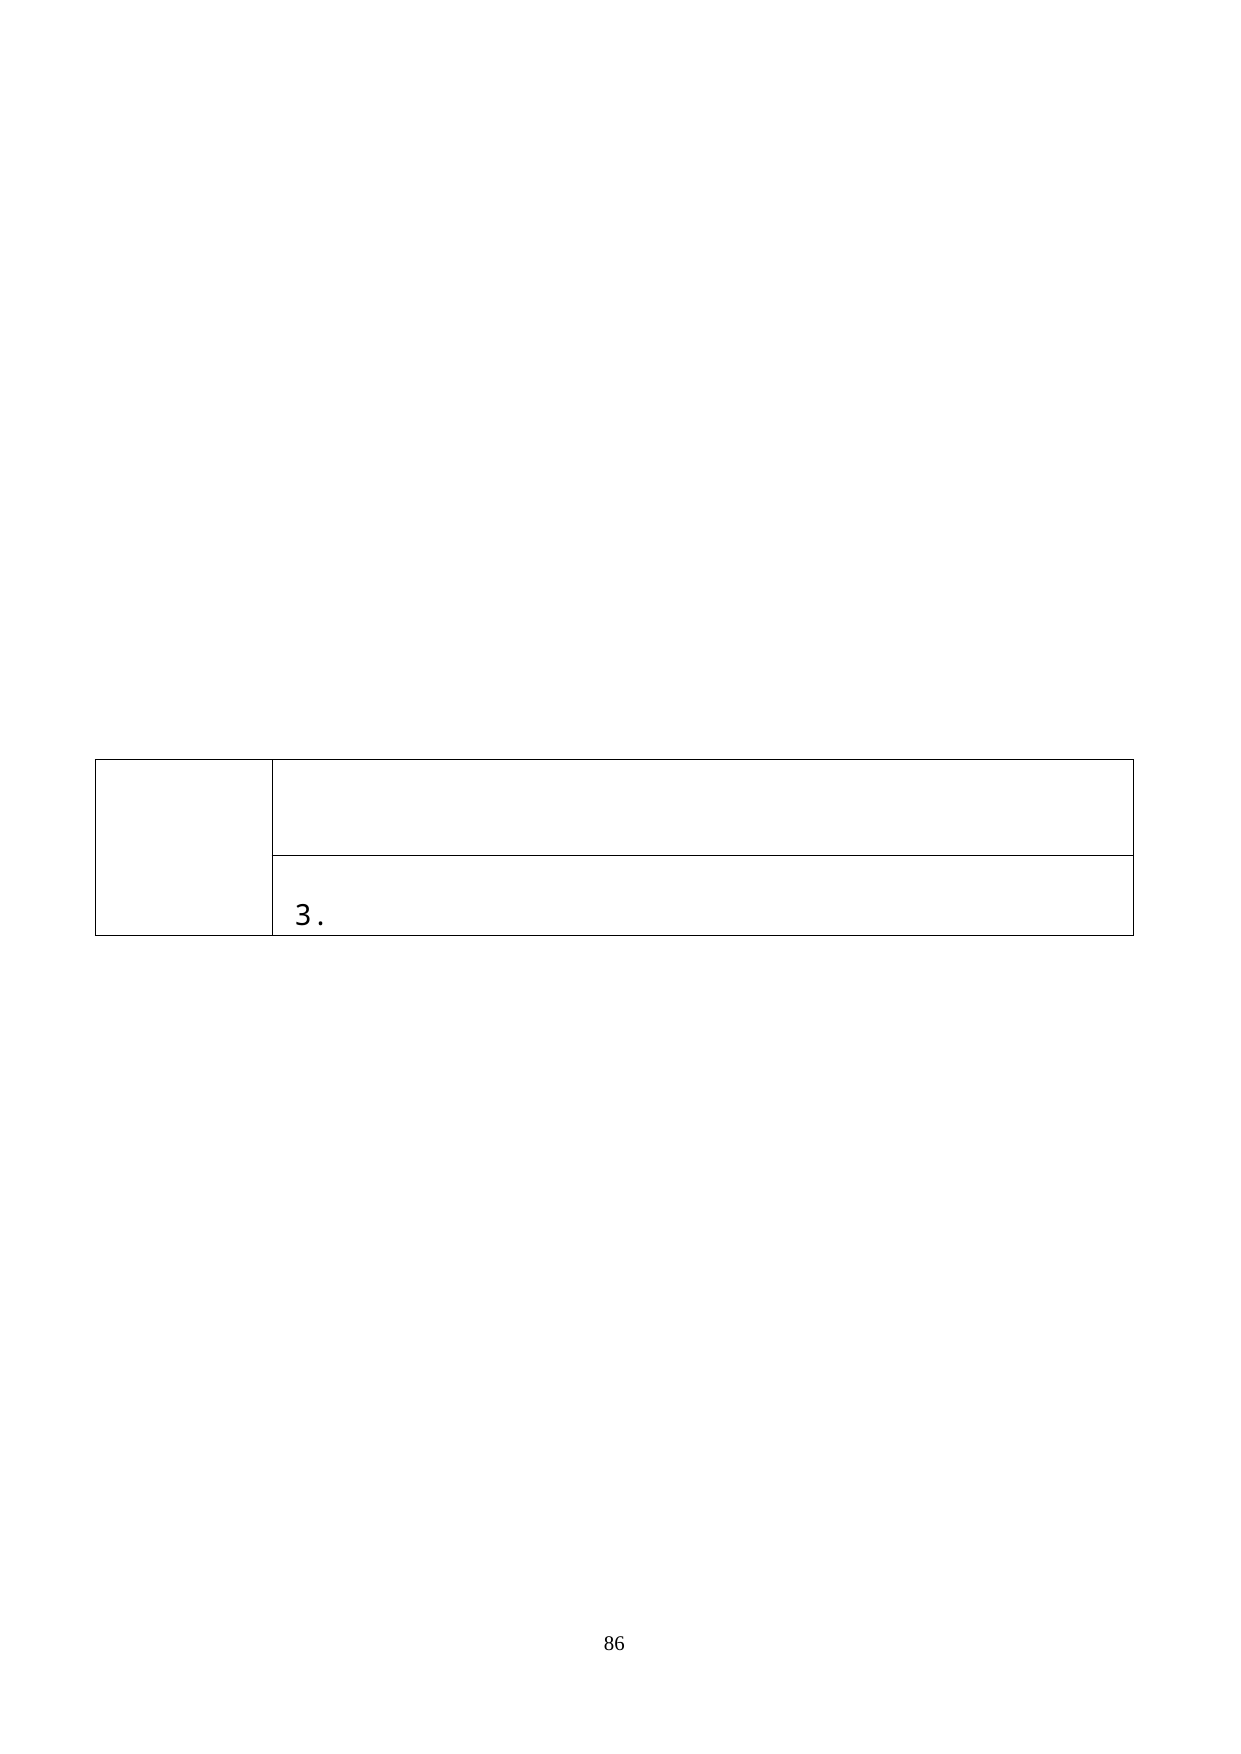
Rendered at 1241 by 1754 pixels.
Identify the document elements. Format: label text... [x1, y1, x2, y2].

table_cell 3. [273, 856, 1133, 935]
table_cell [273, 760, 1133, 855]
table_cell [96, 760, 272, 935]
